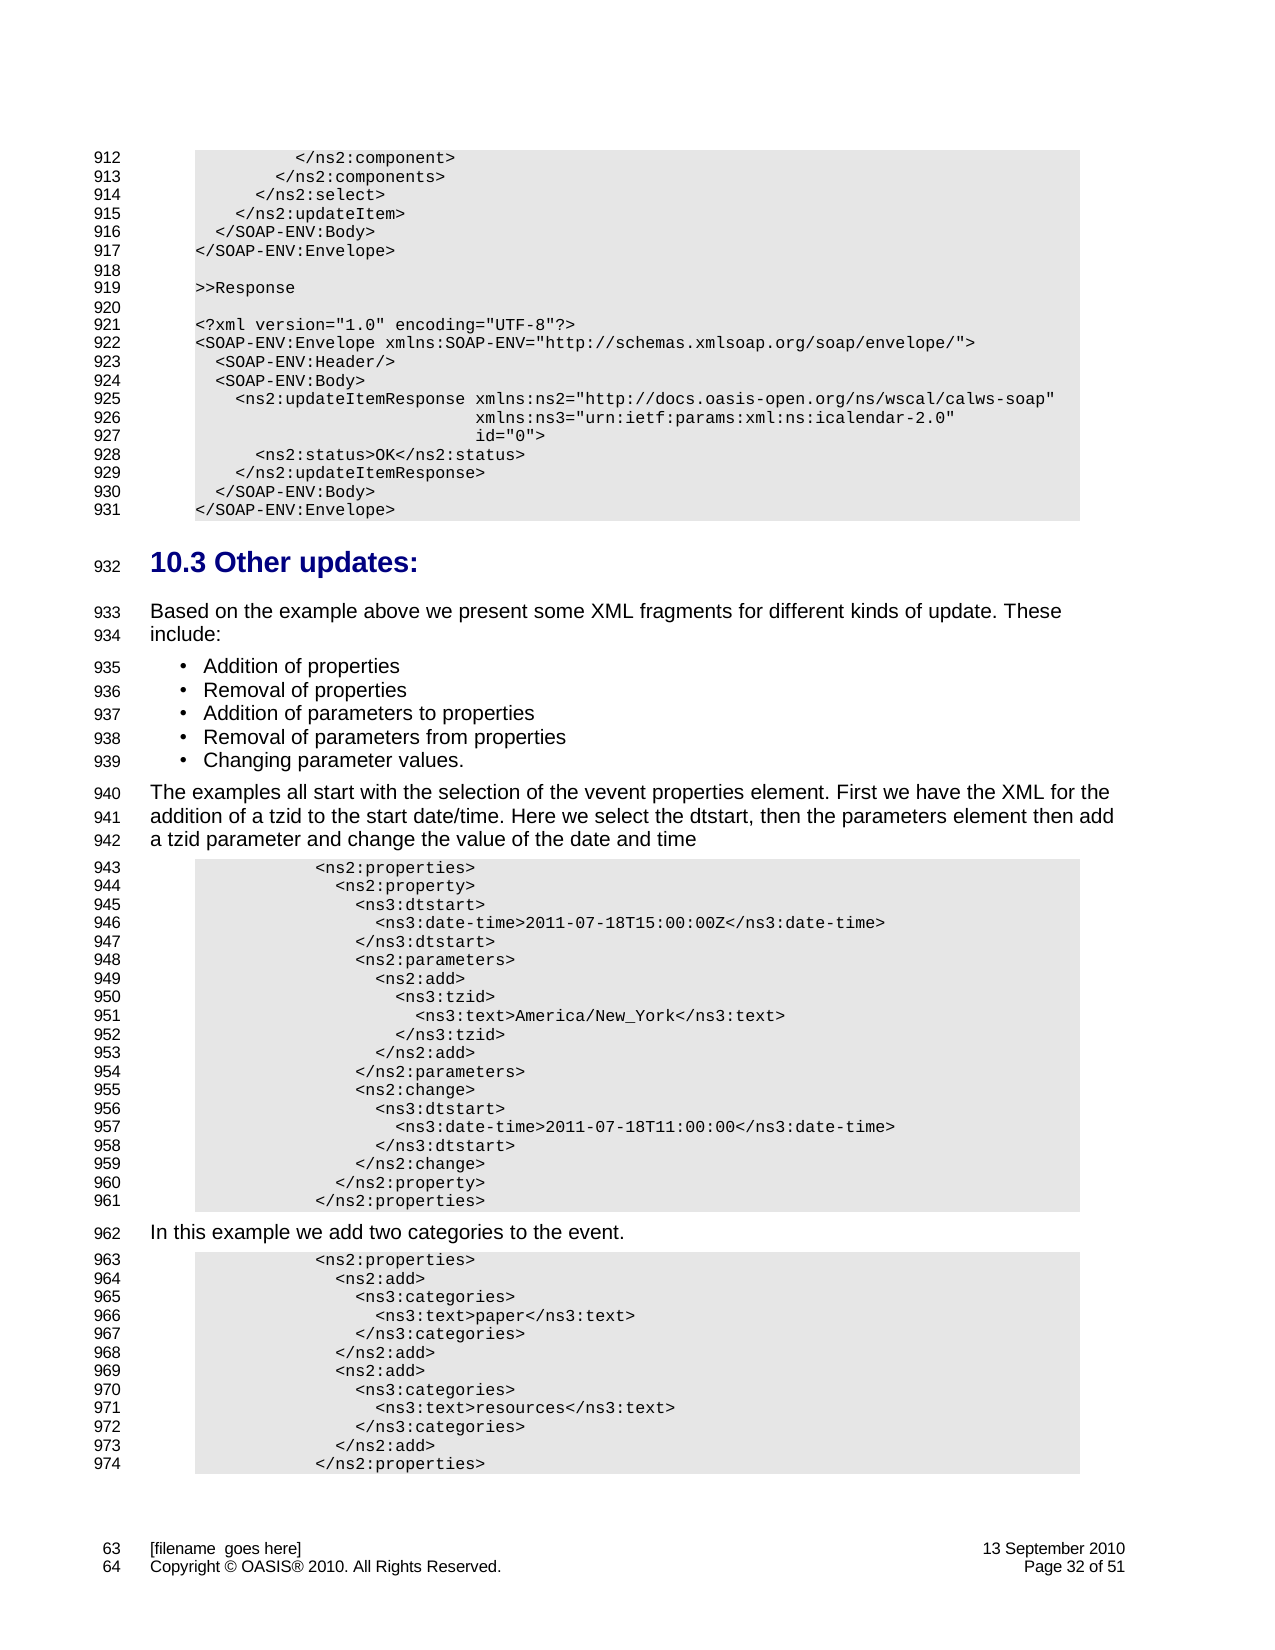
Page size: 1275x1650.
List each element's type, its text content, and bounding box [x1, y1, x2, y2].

text <ns2:properties> [195, 859, 1080, 878]
text <ns2:status>OK</ns2:status> [195, 447, 1080, 465]
text </SOAP-ENV:Body> [195, 484, 1080, 502]
text </ns2:properties> [195, 1193, 1080, 1212]
text <ns3:date-time>2011-07-18T15:00:00Z</ns3:date-time> [195, 915, 1080, 934]
text <ns3:text>paper</ns3:text> [195, 1308, 1080, 1326]
list Addition of parameters to properties [150, 702, 1125, 725]
text </ns2:updateItemResponse> [195, 465, 1080, 484]
text </ns2:add> [195, 1345, 1080, 1363]
text <ns2:updateItemResponse xmlns:ns2="http://docs.oasis-open.org/ns/wscal/calws-soap" [195, 391, 1080, 409]
text <ns3:categories> [195, 1289, 1080, 1308]
text <ns2:parameters> [195, 952, 1080, 971]
text </ns3:tzid> [195, 1026, 1080, 1045]
text </ns2:property> [195, 1175, 1080, 1193]
text </ns3:dtstart> [195, 934, 1080, 952]
text </ns2:parameters> [195, 1063, 1080, 1082]
text <ns2:properties> [195, 1252, 1080, 1271]
text <ns3:date-time>2011-07-18T11:00:00</ns3:date-time> [195, 1119, 1080, 1138]
text </ns2:select> [195, 187, 1080, 206]
text <ns2:property> [195, 878, 1080, 897]
list Addition of properties [150, 654, 1125, 678]
text <ns3:text>America/New_York</ns3:text> [195, 1008, 1080, 1026]
text </ns3:categories> [195, 1419, 1080, 1437]
text <SOAP-ENV:Header/> [195, 354, 1080, 372]
text <SOAP-ENV:Body> [195, 372, 1080, 391]
text <ns2:add> [195, 1363, 1080, 1382]
text <ns3:dtstart> [195, 1101, 1080, 1119]
subtitle Other updates: [150, 546, 1125, 578]
text </ns2:updateItem> [195, 206, 1080, 224]
text Based on the example above we present some XML fragments for different kinds of update. These include: [150, 599, 1125, 646]
text <ns3:text>resources</ns3:text> [195, 1400, 1080, 1419]
text </SOAP-ENV:Envelope> [195, 243, 1080, 261]
text </ns2:components> [195, 168, 1080, 187]
text </ns2:add> [195, 1437, 1080, 1456]
text <ns2:change> [195, 1082, 1080, 1101]
text <ns3:categories> [195, 1382, 1080, 1400]
text id="0"> [195, 428, 1080, 447]
text In this example we add two categories to the event. [150, 1220, 1125, 1244]
text </ns2:add> [195, 1045, 1080, 1063]
text <ns3:tzid> [195, 989, 1080, 1008]
text <ns3:dtstart> [195, 897, 1080, 915]
text </ns2:change> [195, 1156, 1080, 1175]
text <ns2:add> [195, 1271, 1080, 1289]
text </ns2:properties> [195, 1456, 1080, 1474]
text xmlns:ns3="urn:ietf:params:xml:ns:icalendar-2.0" [195, 409, 1080, 428]
list Removal of properties [150, 678, 1125, 702]
text <?xml version="1.0" encoding="UTF-8"?> [195, 317, 1080, 335]
text The examples all start with the selection of the vevent properties element. First we have the XML for the addition of a tzid to the start date/time. Here we select the dtstart, then the parameters element then add a tzid parameter and change the value of the date and time [150, 781, 1125, 851]
text >>Response [195, 280, 1080, 298]
list Changing parameter values. [150, 749, 1125, 772]
text </SOAP-ENV:Body> [195, 224, 1080, 243]
text <ns2:add> [195, 971, 1080, 989]
text <SOAP-ENV:Envelope xmlns:SOAP-ENV="http://schemas.xmlsoap.org/soap/envelope/"> [195, 335, 1080, 354]
text </ns3:categories> [195, 1326, 1080, 1345]
list Removal of parameters from properties [150, 725, 1125, 749]
text </SOAP-ENV:Envelope> [195, 502, 1080, 521]
text </ns3:dtstart> [195, 1138, 1080, 1156]
text </ns2:component> [195, 150, 1080, 168]
